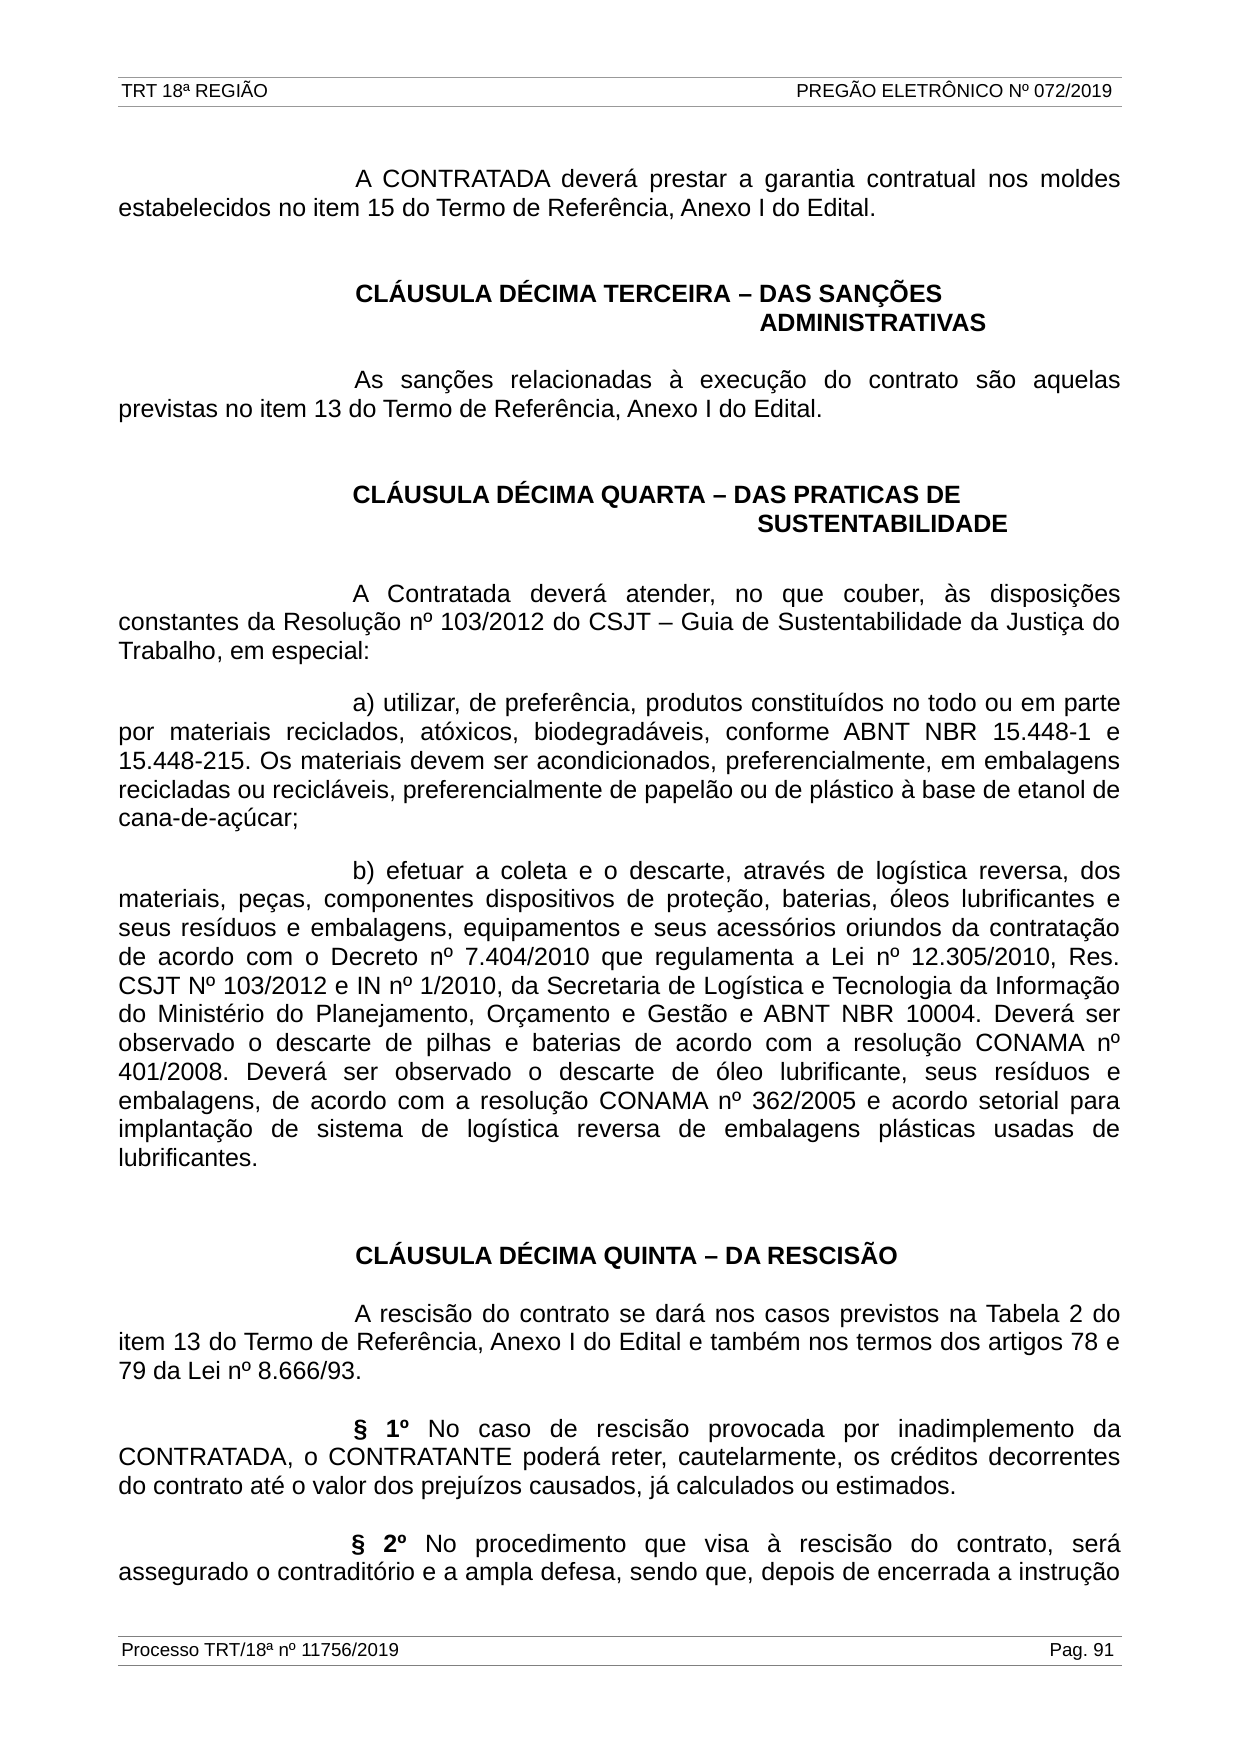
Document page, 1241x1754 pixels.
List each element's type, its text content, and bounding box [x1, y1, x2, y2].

text CLÁUSULA DÉCIMA TERCEIRA – DAS SANÇÕES ADMINISTRATIVAS [118, 279, 1122, 337]
text A CONTRATADA deverá prestar a garantia contratual nos moldes estabelecidos no item 15 do Termo de Referência, Anexo I do Edital. [118, 164, 1122, 222]
text As sanções relacionadas à execução do contrato são aquelas previstas no item 13 do Termo de Referência, Anexo I do Edital. [118, 366, 1122, 423]
text b) efetuar a coleta e o descarte, através de logística reversa, dos materiais, peças, componentes dispositivos de proteção, baterias, óleos lubrificantes e seus resíduos e embalagens, equipamentos e seus acessórios oriundos da contratação de acordo com o Decreto nº 7.404/2010 que regulamenta a Lei nº 12.305/2010, Res. CSJT Nº 103/2012 e IN nº 1/2010, da Secretaria de Logística e Tecnologia da Informação do Ministério do Planejamento, Orçamento e Gestão e ABNT NBR 10004. Deverá ser observado o descarte de pilhas e baterias de acordo com a resolução CONAMA nº 401/2008. Deverá ser observado o descarte de óleo lubrificante, seus resíduos e embalagens, de acordo com a resolução CONAMA nº 362/2005 e acordo setorial para implantação de sistema de logística reversa de embalagens plásticas usadas de lubrificantes. [118, 856, 1122, 1172]
text § 2º No procedimento que visa à rescisão do contrato, será assegurado o contraditório e a ampla defesa, sendo que, depois de encerrada a instrução [118, 1529, 1122, 1586]
text A Contratada deverá atender, no que couber, às disposições constantes da Resolução nº 103/2012 do CSJT – Guia de Sustentabilidade da Justiça do Trabalho, em especial: [118, 578, 1122, 665]
text A rescisão do contrato se dará nos casos previstos na Tabela 2 do item 13 do Termo de Referência, Anexo I do Edital e também nos termos dos artigos 78 e 79 da Lei nº 8.666/93. [118, 1299, 1122, 1385]
text CLÁUSULA DÉCIMA QUARTA – DAS PRATICAS DE SUSTENTABILIDADE [118, 481, 1122, 538]
text a) utilizar, de preferência, produtos constituídos no todo ou em parte por materiais reciclados, atóxicos, biodegradáveis, conforme ABNT NBR 15.448-1 e 15.448-215. Os materiais devem ser acondicionados, preferencialmente, em embalagens recicladas ou recicláveis, preferencialmente de papelão ou de plástico à base de etanol de cana-de-açúcar; [118, 688, 1122, 832]
text § 1º No caso de rescisão provocada por inadimplemento da CONTRATADA, o CONTRATANTE poderá reter, cautelarmente, os créditos decorrentes do contrato até o valor dos prejuízos causados, já calculados ou estimados. [118, 1414, 1122, 1500]
text CLÁUSULA DÉCIMA QUINTA – DA RESCISÃO [119, 1241, 1122, 1270]
